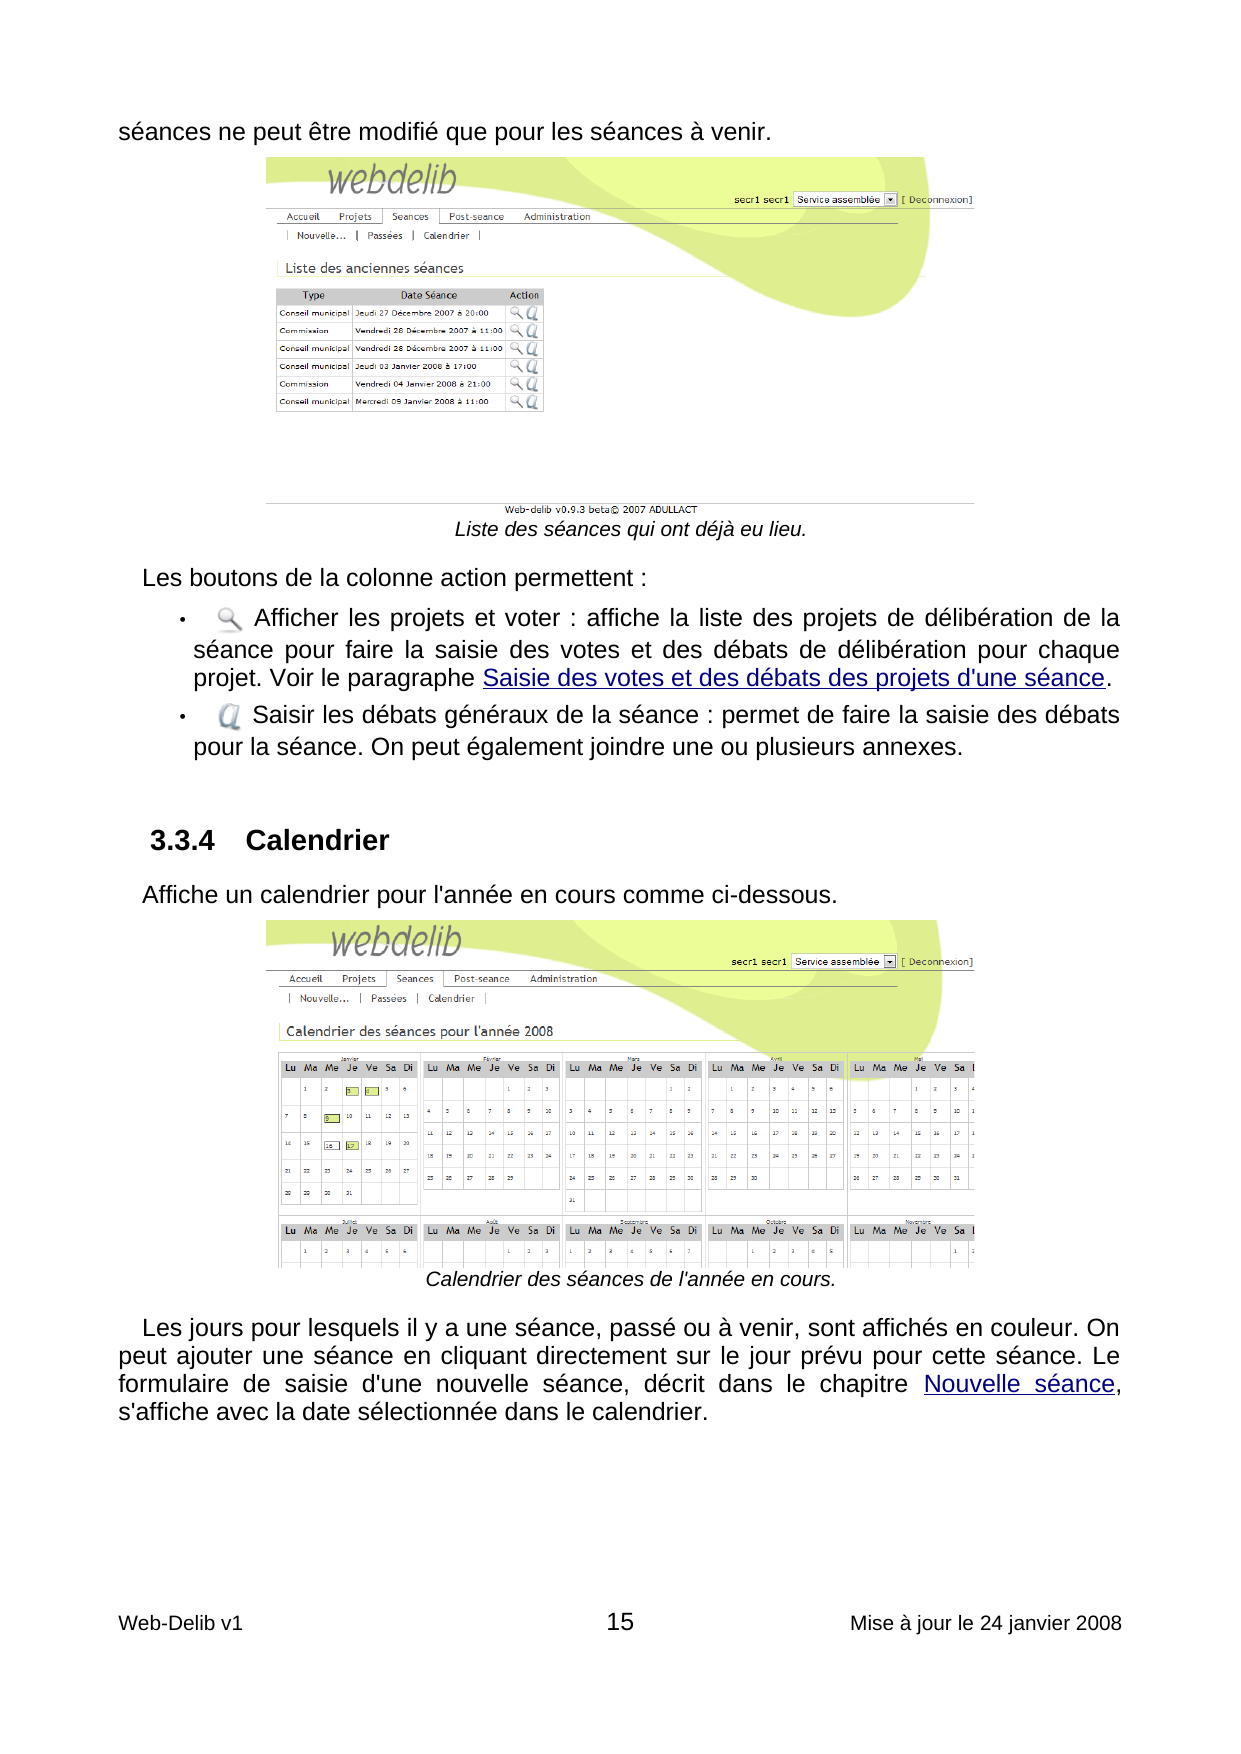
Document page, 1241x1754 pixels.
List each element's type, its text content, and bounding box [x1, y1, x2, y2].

text Liste des séances qui ont déjà eu lieu. [118, 518, 1122, 541]
picture [216, 606, 245, 634]
text Les boutons de la colonne action permettent : [118, 564, 1122, 592]
picture [265, 920, 975, 1268]
text Affiche un calendrier pour l'année en cours comme ci-dessous. [118, 880, 1122, 908]
text Les jours pour lesquels il y a une séance, passé ou à venir, sont affichés en couleur. On peut ajouter une séance en cliquant directement sur le jour prévu pour cette séance. Le formulaire de saisie d'une nouvelle séance, décrit dans le chapitre Nouvelle séance, s'affiche avec la date sélectionnée dans le calendrier. [118, 1314, 1122, 1426]
list Saisir les débats généraux de la séance : permet de faire la saisie des débats pour la séance. On peut également joindre une ou plusieurs annexes. [156, 701, 1122, 759]
list Afficher les projets et voter : affiche la liste des projets de délibération de la séance pour faire la saisie des votes et des débats de délibération pour chaque projet. Voir le paragraphe Saisie des votes et des débats des projets d'une séance. [156, 604, 1122, 689]
text Calendrier des séances de l'année en cours. [118, 1268, 1122, 1291]
text séances ne peut être modifié que pour les séances à venir. [118, 118, 1122, 146]
picture [216, 703, 245, 731]
picture [265, 157, 975, 518]
subtitle Calendrier [118, 823, 1122, 856]
